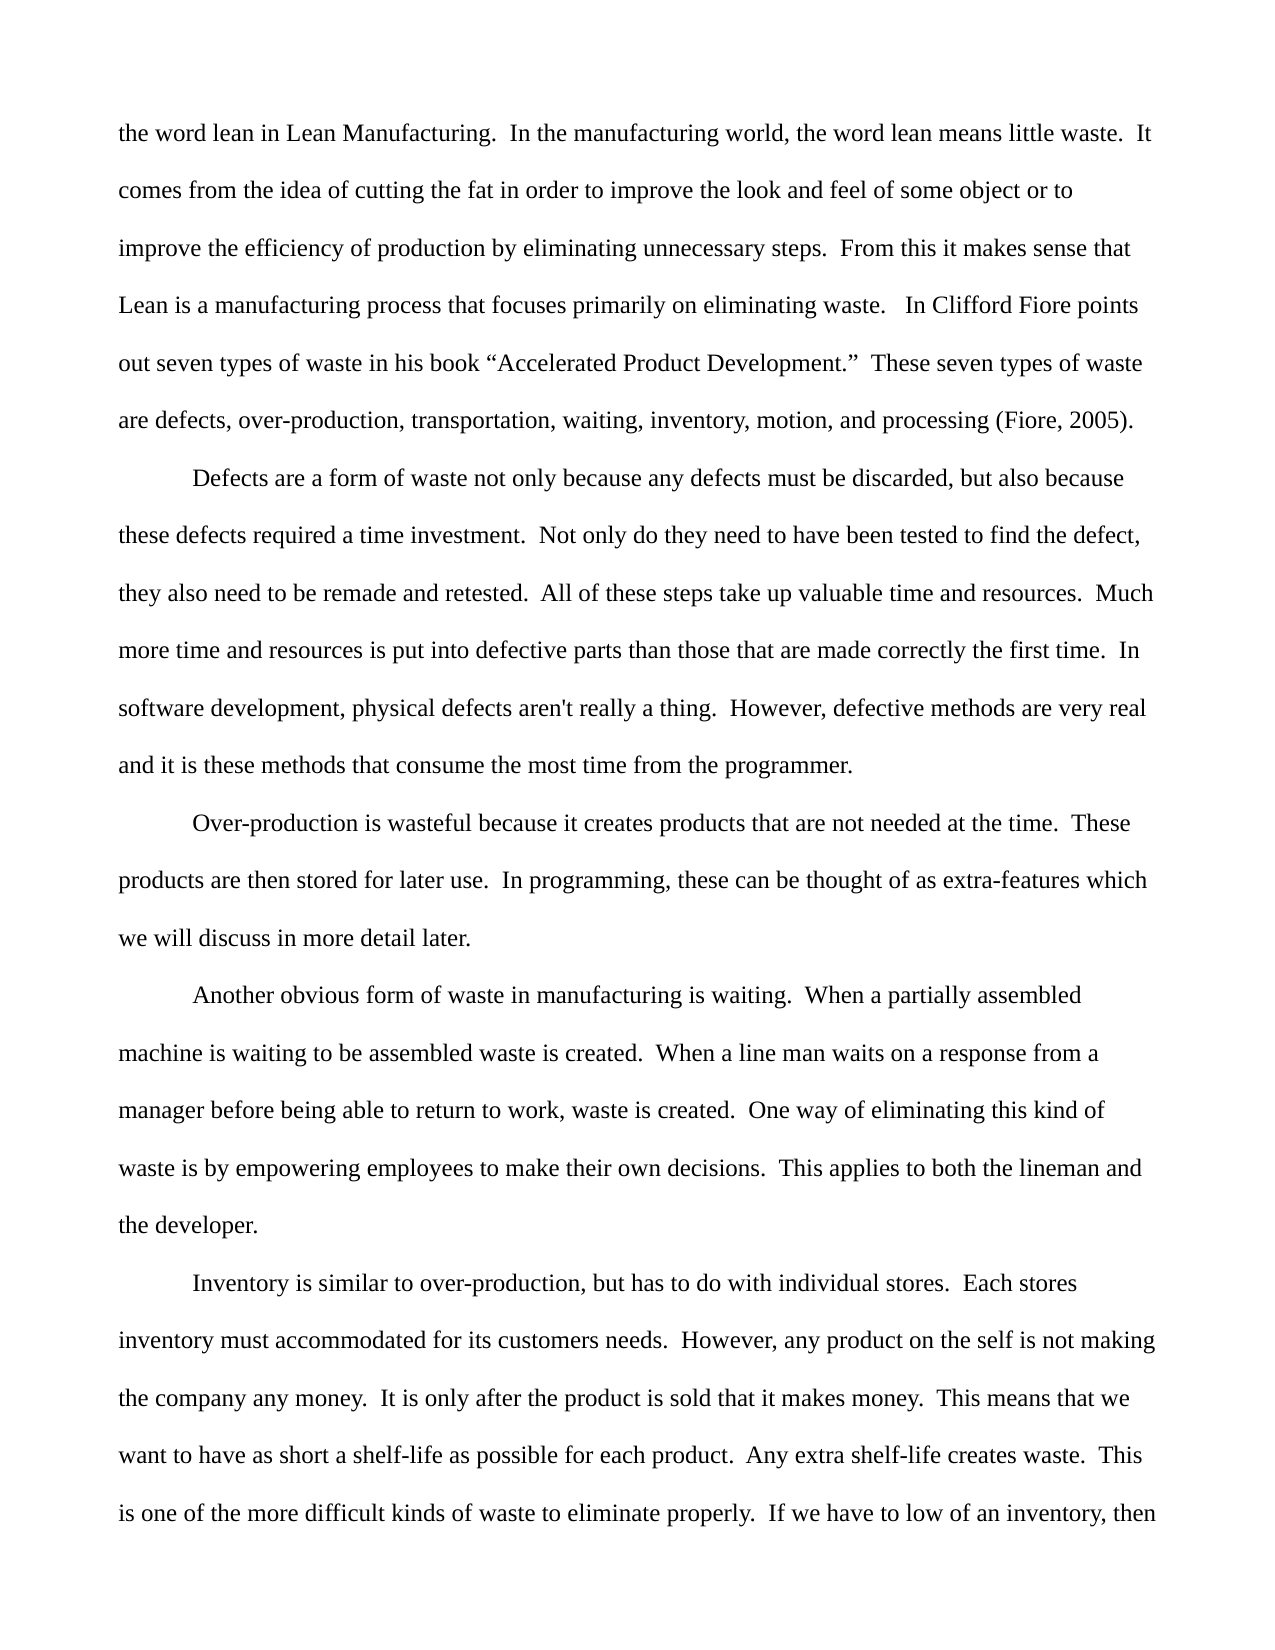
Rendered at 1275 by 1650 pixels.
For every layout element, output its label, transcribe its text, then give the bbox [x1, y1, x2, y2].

text Inventory is similar to over-production, but has to do with individual stores. Each stores inventory must accommodated for its customers needs. However, any product on the self is not making the company any money. It is only after the product is sold that it makes money. This means that we want to have as short a shelf-life as possible for each product. Any extra shelf-life creates waste. This is one of the more difficult kinds of waste to eliminate properly. If we have to low of an inventory, then [118, 1268, 1157, 1527]
text Over-production is wasteful because it creates products that are not needed at the time. These products are then stored for later use. In programming, these can be thought of as extra-features which we will discuss in more detail later. [118, 808, 1157, 952]
text the word lean in Lean Manufacturing. In the manufacturing world, the word lean means little waste. It comes from the idea of cutting the fat in order to improve the look and feel of some object or to improve the efficiency of production by eliminating unnecessary steps. From this it makes sense that Lean is a manufacturing process that focuses primarily on eliminating waste. In Clifford Fiore points out seven types of waste in his book “Accelerated Product Development.” These seven types of waste are defects, over-production, transportation, waiting, inventory, motion, and processing (Fiore, 2005). [118, 118, 1157, 434]
text Another obvious form of waste in manufacturing is waiting. When a partially assembled machine is waiting to be assembled waste is created. When a line man waits on a response from a manager before being able to return to work, waste is created. One way of eliminating this kind of waste is by empowering employees to make their own decisions. This applies to both the lineman and the developer. [118, 981, 1157, 1239]
text Defects are a form of waste not only because any defects must be discarded, but also because these defects required a time investment. Not only do they need to have been tested to find the defect, they also need to be remade and retested. All of these steps take up valuable time and resources. Much more time and resources is put into defective parts than those that are made correctly the first time. In software development, physical defects aren't really a thing. However, defective methods are very real and it is these methods that consume the most time from the programmer. [118, 463, 1157, 779]
